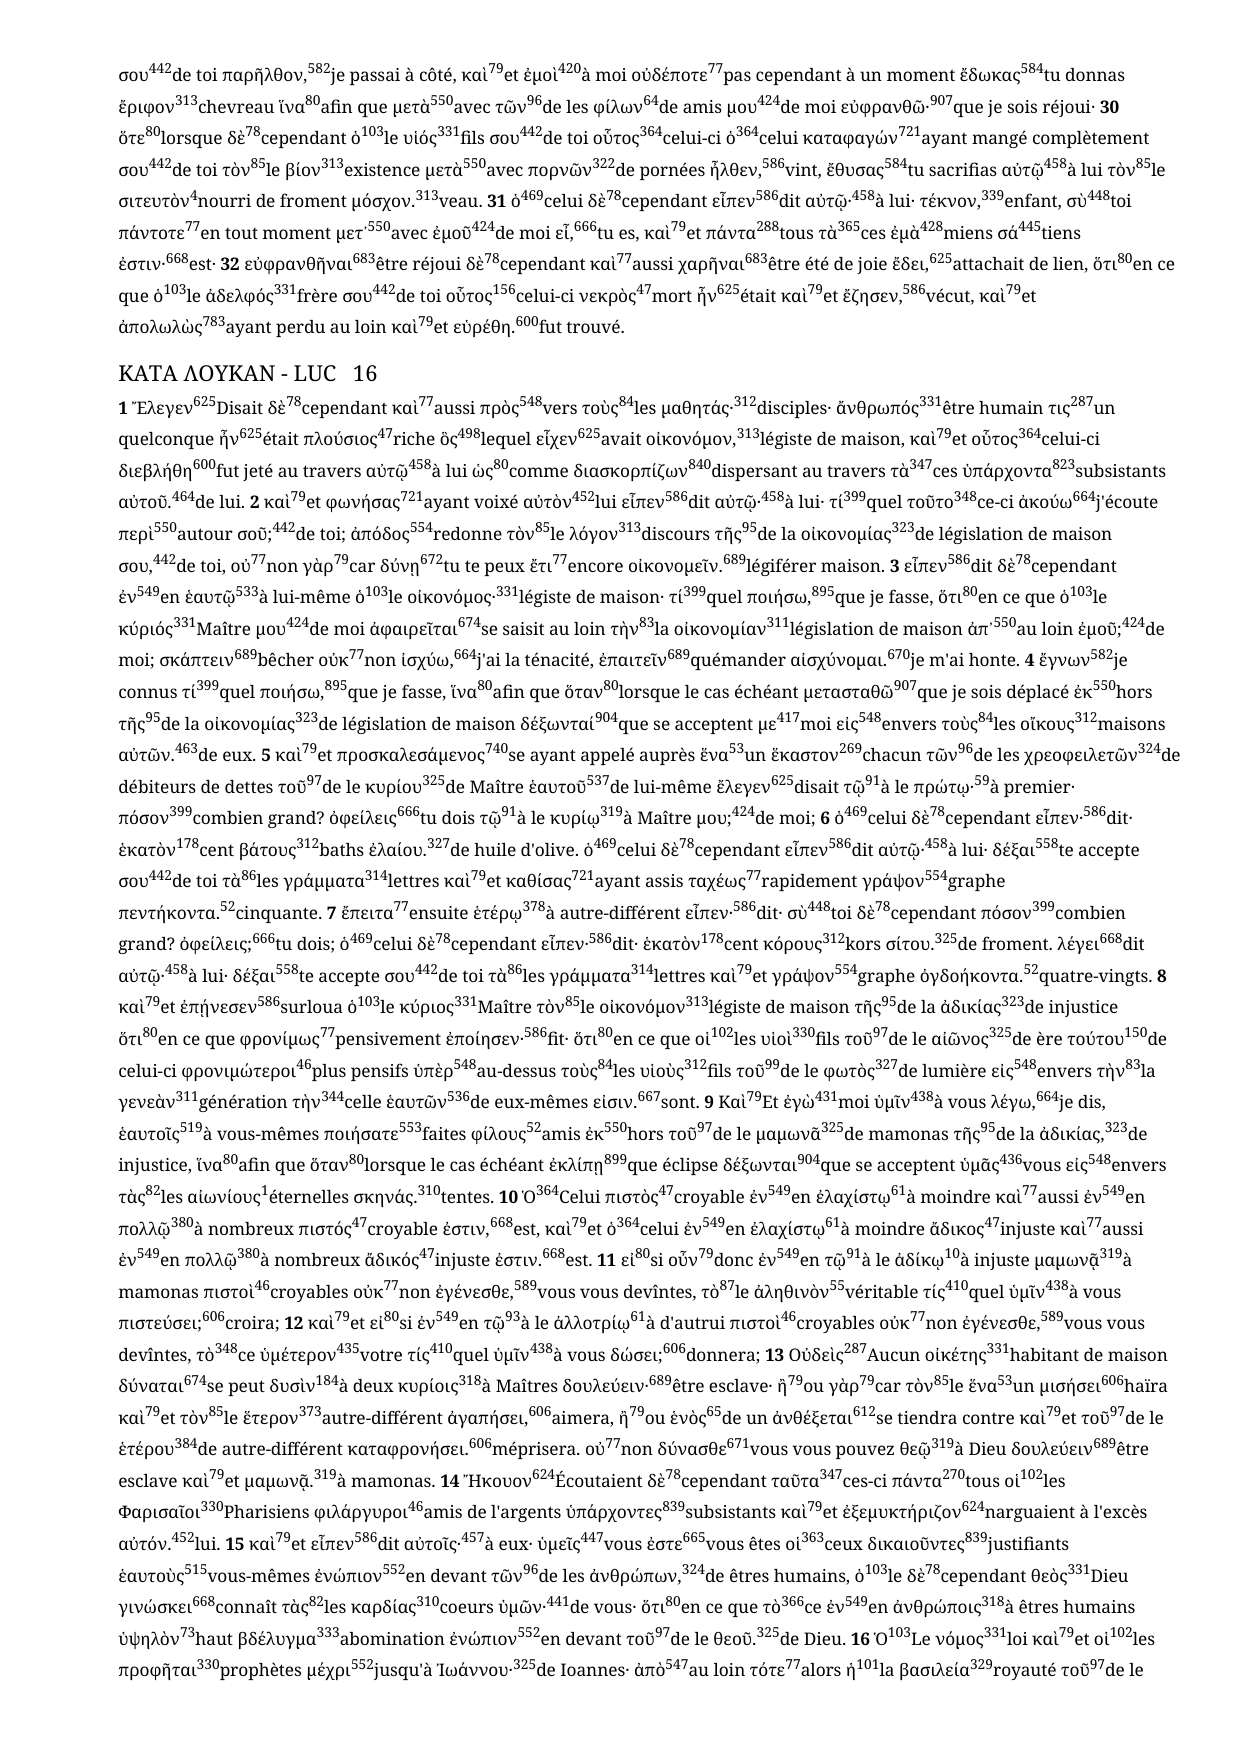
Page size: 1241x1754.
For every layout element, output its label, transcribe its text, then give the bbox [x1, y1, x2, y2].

text ΚΑΤΑ ΛΟΥΚΑΝ - LUC 16 [118, 358, 1181, 387]
text 1 Ἔλεγεν625Disait δὲ78cependant καὶ77aussi πρὸς548vers τοὺς84les μαθητάς·312disciples· ἄνθρωπός331être humain τις287un quelconque ἦν625était πλούσιος47riche ὃς498lequel εἶχεν625avait οἰκονόμον,313légiste de maison, καὶ79et οὗτος364celui-ci διεβλήθη600fut jeté au travers αὐτῷ458à lui ὡς80comme διασκορπίζων840dispersant au travers τὰ347ces ὑπάρχοντα823subsistants αὐτοῦ.464de lui. 2 καὶ79et φωνήσας721ayant voixé αὐτὸν452lui εἶπεν586dit αὐτῷ·458à lui· τί399quel τοῦτο348ce-ci ἀκούω664j'écoute περὶ550autour σοῦ;442de toi; ἀπόδος554redonne τὸν85le λόγον313discours τῆς95de la οἰκονομίας323de législation de maison σου,442de toi, οὐ77non γὰρ79car δύνῃ672tu te peux ἔτι77encore οἰκονομεῖν.689légiférer maison. 3 εἶπεν586dit δὲ78cependant ἐν549en ἑαυτῷ533à lui-même ὁ103le οἰκονόμος·331légiste de maison· τί399quel ποιήσω,895que je fasse, ὅτι80en ce que ὁ103le κύριός331Maître μου424de moi ἀφαιρεῖται674se saisit au loin τὴν83la οἰκονομίαν311législation de maison ἀπ᾽550au loin ἐμοῦ;424de moi; σκάπτειν689bêcher οὐκ77non ἰσχύω,664j'ai la ténacité, ἐπαιτεῖν689quémander αἰσχύνομαι.670je m'ai honte. 4 ἔγνων582je connus τί399quel ποιήσω,895que je fasse, ἵνα80afin que ὅταν80lorsque le cas échéant μετασταθῶ907que je sois déplacé ἐκ550hors τῆς95de la οἰκονομίας323de législation de maison δέξωνταί904que se acceptent με417moi εἰς548envers τοὺς84les οἴκους312maisons αὐτῶν.463de eux. 5 καὶ79et προσκαλεσάμενος740se ayant appelé auprès ἕνα53un ἕκαστον269chacun τῶν96de les χρεοφειλετῶν324de débiteurs de dettes τοῦ97de le κυρίου325de Maître ἑαυτοῦ537de lui-même ἔλεγεν625disait τῷ91à le πρώτῳ·59à premier· πόσον399combien grand? ὀφείλεις666tu dois τῷ91à le κυρίῳ319à Maître μου;424de moi; 6 ὁ469celui δὲ78cependant εἶπεν·586dit· ἑκατὸν178cent βάτους312baths ἐλαίου.327de huile d'olive. ὁ469celui δὲ78cependant εἶπεν586dit αὐτῷ·458à lui· δέξαι558te accepte σου442de toi τὰ86les γράμματα314lettres καὶ79et καθίσας721ayant assis ταχέως77rapidement γράψον554graphe πεντήκοντα.52cinquante. 7 ἔπειτα77ensuite ἑτέρῳ378à autre-différent εἶπεν·586dit· σὺ448toi δὲ78cependant πόσον399combien grand? ὀφείλεις;666tu dois; ὁ469celui δὲ78cependant εἶπεν·586dit· ἑκατὸν178cent κόρους312kors σίτου.325de froment. λέγει668dit αὐτῷ·458à lui· δέξαι558te accepte σου442de toi τὰ86les γράμματα314lettres καὶ79et γράψον554graphe ὀγδοήκοντα.52quatre-vingts. 8 καὶ79et ἐπῄνεσεν586surloua ὁ103le κύριος331Maître τὸν85le οἰκονόμον313légiste de maison τῆς95de la ἀδικίας323de injustice ὅτι80en ce que φρονίμως77pensivement ἐποίησεν·586fit· ὅτι80en ce que οἱ102les υἱοὶ330fils τοῦ97de le αἰῶνος325de ère τούτου150de celui-ci φρονιμώτεροι46plus pensifs ὑπὲρ548au-dessus τοὺς84les υἱοὺς312fils τοῦ99de le φωτὸς327de lumière εἰς548envers τὴν83la γενεὰν311génération τὴν344celle ἑαυτῶν536de eux-mêmes εἰσιν.667sont. 9 Καὶ79Et ἐγὼ431moi ὑμῖν438à vous λέγω,664je dis, ἑαυτοῖς519à vous-mêmes ποιήσατε553faites φίλους52amis ἐκ550hors τοῦ97de le μαμωνᾶ325de mamonas τῆς95de la ἀδικίας,323de injustice, ἵνα80afin que ὅταν80lorsque le cas échéant ἐκλίπῃ899que éclipse δέξωνται904que se acceptent ὑμᾶς436vous εἰς548envers τὰς82les αἰωνίους1éternelles σκηνάς.310tentes. 10 Ὁ364Celui πιστὸς47croyable ἐν549en ἐλαχίστῳ61à moindre καὶ77aussi ἐν549en πολλῷ380à nombreux πιστός47croyable ἐστιν,668est, καὶ79et ὁ364celui ἐν549en ἐλαχίστῳ61à moindre ἄδικος47injuste καὶ77aussi ἐν549en πολλῷ380à nombreux ἄδικός47injuste ἐστιν.668est. 11 εἰ80si οὖν79donc ἐν549en τῷ91à le ἀδίκῳ10à injuste μαμωνᾷ319à mamonas πιστοὶ46croyables οὐκ77non ἐγένεσθε,589vous vous devîntes, τὸ87le ἀληθινὸν55véritable τίς410quel ὑμῖν438à vous πιστεύσει;606croira; 12 καὶ79et εἰ80si ἐν549en τῷ93à le ἀλλοτρίῳ61à d'autrui πιστοὶ46croyables οὐκ77non ἐγένεσθε,589vous vous devîntes, τὸ348ce ὑμέτερον435votre τίς410quel ὑμῖν438à vous δώσει;606donnera; 13 Οὐδεὶς287Aucun οἰκέτης331habitant de maison δύναται674se peut δυσὶν184à deux κυρίοις318à Maîtres δουλεύειν·689être esclave· ἢ79ou γὰρ79car τὸν85le ἕνα53un μισήσει606haïra καὶ79et τὸν85le ἕτερον373autre-différent ἀγαπήσει,606aimera, ἢ79ou ἑνὸς65de un ἀνθέξεται612se tiendra contre καὶ79et τοῦ97de le ἑτέρου384de autre-différent καταφρονήσει.606méprisera. οὐ77non δύνασθε671vous vous pouvez θεῷ319à Dieu δουλεύειν689être esclave καὶ79et μαμωνᾷ.319à mamonas. 14 Ἤκουον624Écoutaient δὲ78cependant ταῦτα347ces-ci πάντα270tous οἱ102les Φαρισαῖοι330Pharisiens φιλάργυροι46amis de l'argents ὑπάρχοντες839subsistants καὶ79et ἐξεμυκτήριζον624narguaient à l'excès αὐτόν.452lui. 15 καὶ79et εἶπεν586dit αὐτοῖς·457à eux· ὑμεῖς447vous ἐστε665vous êtes οἱ363ceux δικαιοῦντες839justifiants ἑαυτοὺς515vous-mêmes ἐνώπιον552en devant τῶν96de les ἀνθρώπων,324de êtres humains, ὁ103le δὲ78cependant θεὸς331Dieu γινώσκει668connaît τὰς82les καρδίας310coeurs ὑμῶν·441de vous· ὅτι80en ce que τὸ366ce ἐν549en ἀνθρώποις318à êtres humains ὑψηλὸν73haut βδέλυγμα333abomination ἐνώπιον552en devant τοῦ97de le θεοῦ.325de Dieu. 16 Ὁ103Le νόμος331loi καὶ79et οἱ102les προφῆται330prophètes μέχρι552jusqu'à Ἰωάννου·325de Ioannes· ἀπὸ547au loin τότε77alors ἡ101la βασιλεία329royauté τοῦ97de le θεοῦ325de Dieu εὐαγγελίζεται680est évangélisé καὶ79et πᾶς390tout εἰς548envers αὐτὴν450elle βιάζεται.674se met en violence. 17 εὐκοπώτερον49plus facile δέ78cependant ἐστιν668est τὸν85le οὐρανὸν313ciel καὶ79et τὴν83la γῆν311terre παρελθεῖν681passer à côté ἢ79ou τοῦ97de le νόμου325de loi μίαν177une κεραίαν311pointe πεσεῖν.681tomber. 18 Πᾶς390Tout ὁ364celui ἀπολύων840déliant au loin τὴν83la γυναῖκα311femme αὐτοῦ464de lui καὶ79et γαμῶν840mariant ἑτέραν371autre-différente μοιχεύει,668adultère, καὶ79et ὁ364celui ἀπολελυμένην794ayante étée déliée au loin ἀπὸ550au loin ἀνδρὸς325de homme γαμῶν840mariant μοιχεύει.668adultère. 19 Ἄνθρωπος331Être humain δέ78cependant τις287un quelconque ἦν625était πλούσιος,47riche, καὶ79et ἐνεδιδύσκετο631se habillait dans πορφύραν311porphyre καὶ79et βύσσον311byssus εὐφραινόμενος891étant réjoui καθ᾽548selon ἡμέραν311journée λαμπρῶς.77brillamment. 20 πτωχὸς71pauvre δέ78cependant τις287un quelconque ὀνόματι321à nom Λάζαρος331Lazare ἐβέβλητο662avait été jeté πρὸς548vers τὸν85le πυλῶνα313portail αὐτοῦ464de lui εἱλκωμένος813ayant été ulcéré 21 καὶ79et ἐπιθυμῶν840désirant en fureur χορτασθῆναι683être fourragé ἀπὸ550au loin τῶν359de ces πιπτόντων835de tombants ἀπὸ550au loin τῆς95de la τραπέζης323de table τοῦ97de le πλουσίου·65de riche· ἀλλὰ79mais καὶ77aussi οἱ102les κύνες330chiens ἐρχόμενοι866se venants ἐπέλειχον624léchaient sur τὰ86les ἕλκη314ulcères αὐτοῦ.464de lui. 22 ἐγένετο592se devint δὲ78cependant ἀποθανεῖν681mourir loin τὸν85le πτωχὸν53pauvre καὶ79et ἀπενεχθῆναι683être porté au loin αὐτὸν452lui ὑπὸ550sous τῶν96de les ἀγγέλων324de messagers εἰς548envers τὸν85le κόλπον313sein Ἀβραάμ·325de Abraam· ἀπέθανεν586mourut loin δὲ78cependant καὶ77aussi ὁ103le πλούσιος71riche καὶ79et ἐτάφη.600fut enseveli. 23 καὶ79et ἐν549en τῷ91à le ᾅδῃ319à séjour des morts ἐπάρας721ayant surélevé τοὺς84les ὀφθαλμοὺς312yeux αὐτοῦ,464de lui, ὑπάρχων840subsistant ἐν549en βασάνοις,316à tortures, ὁρᾷ668voit Ἀβραὰμ313Abraam ἀπὸ547au loin μακρόθεν77à distance καὶ79et Λάζαρον313Lazare ἐν549en τοῖς90à les κόλποις318à seins αὐτοῦ.464de lui. 24 καὶ79et αὐτὸς469lui φωνήσας721ayant voixé εἶπεν·586dit· πάτερ337père Ἀβραάμ,337Abraam, ἐλέησόν554fais miséricorde με417moi καὶ79et πέμψον554mande Λάζαρον313Lazare ἵνα80afin que βάψῃ899que trempe τὸ87le ἄκρον315extrémité τοῦ97de le δακτύλου325de doigt αὐτοῦ464de lui ὕδατος327de eau καὶ79et καταψύξῃ899que refroidisse de haut en bas τὴν83la γλῶσσάν311langue μου,424de moi, ὅτι80en ce que ὀδυνῶμαι676je suis affligé de douleur ἐν549en τῇ89à la φλογὶ317à flamme ταύτῃ.142à celle-ci. 25 εἶπεν586dit δὲ78cependant Ἀβραάμ·331Abraam· τέκνον,339enfant, μνήσθητι563sois mémorisé ὅτι80en ce que ἀπέλαβες584tu reçus τὰ86les ἀγαθά54bons σου442de toi ἐν549en τῇ89à la ζωῇ317à vie σου,442de toi, καὶ79et Λάζαρος331Lazare ὁμοίως77semblablement τὰ86les κακά·54malicieux· νῦν77maintenant δὲ78cependant ὧδε77ici παρακαλεῖται,680est appelé à côté, σὺ448toi δὲ78cependant ὀδυνᾶσαι.678tu es affligé de douleur. 26 καὶ79et ἐν549en πᾶσιν276à tous τούτοις353à ces-ci μεταξὺ552entre ἡμῶν423de nous καὶ79et ὑμῶν441de vous χάσμα333gouffre μέγα24grand ἐστήρικται,654a été fixé, ὅπως80de telle manière que οἱ363ceux θέλοντες839voulants διαβῆναι681marcher à travers ἔνθεν77d’ici même πρὸς548vers ὑμᾶς436vous μὴ77ne pas δύνωνται,926que se puissent, μηδὲ79ni cependant ἐκεῖθεν77de là πρὸς548vers ἡμᾶς416nous διαπερῶσιν.920que traversent. 27 εἶπεν586dit δέ·78cependant· ἐρωτῶ664j'interroge οὖν79donc σε437toi πάτερ,337père, ἵνα80afin que πέμψῃς897que tu mandes αὐτὸν452lui εἰς548envers τὸν85le οἶκον313maison τοῦ97de le πατρός325de père μου,424de moi, 28 ἔχω664j'ai γὰρ79car πέντε178cinq ἀδελφούς,312frères, ὅπως80de telle manière que διαμαρτύρηται927que se passe témoignage αὐτοῖς,457à eux, ἵνα80afin que μὴ77ne pas καὶ77aussi αὐτοὶ468eux ἔλθωσιν898que viennent εἰς548envers τὸν85le τόπον313lieu τοῦτον138celui-ci τῆς95de la βασάνου.323de torture. 29 λέγει668dit δὲ78cependant Ἀβραάμ·331Abraam· ἔχουσιν667ont Μωϋσέα313Môusês καὶ79et τοὺς84les προφήτας·312prophètes· ἀκουσάτωσαν555écoutent αὐτῶν.463de eux. 30 ὁ469celui δὲ78cependant εἶπεν·586dit· οὐχί,304non pas, πάτερ337père Ἀβραάμ,337Abraam, ἀλλ᾽79mais ἐάν80si le cas échéant τις390un quelconque ἀπὸ550au loin νεκρῶν64de morts πορευθῇ911que soit allé πρὸς548vers αὐτοὺς451eux μετανοήσουσιν.605transintelligeront. 31 εἶπεν586dit δὲ78cependant αὐτῷ·458à lui· εἰ80si Μωϋσέως325de Môusês καὶ79et τῶν96de les προφητῶν324de prophètes οὐκ77non ἀκούουσιν,667écoutent, οὐδ᾽77non cependant ἐάν80si le cas échéant τις390un quelconque ἐκ550hors νεκρῶν64de morts ἀναστῇ899que redresse πεισθήσονται.618seront persuadé. [118, 392, 1181, 1682]
text 1 Ἦσαν624Étaient δὲ78cependant αὐτῷ458à lui ἐγγίζοντες839approchants πάντες286tous οἱ102les τελῶναι330collecteurs de taxes καὶ79et οἱ102les ἁμαρτωλοὶ70fauteurs ἀκούειν689écouter αὐτοῦ.464de lui. 2 καὶ79et διεγόγγυζον624murmuraient en séparant οἵ102les τε79en outre Φαρισαῖοι330Pharisiens καὶ79et οἱ102les γραμματεῖς330lettrés λέγοντες839disants ὅτι80en ce que οὗτος364celui-ci ἁμαρτωλοὺς52fauteurs προσδέχεται674se accepte auprès καὶ79et συνεσθίει668mange avec αὐτοῖς.457à eux. 3 Εἶπεν586Dit δὲ78cependant πρὸς548vers αὐτοὺς451eux τὴν83la παραβολὴν311parabole ταύτην136celle-ci λέγων·840disant· 4 τίς174quel ἄνθρωπος331être humain ἐξ550hors ὑμῶν441de vous ἔχων840ayant ἑκατὸν180cent πρόβατα314brebis καὶ79et ἀπολέσας721ayant perdu au loin ἐξ550hors αὐτῶν465de eux ἓν55un οὐ340non καταλείπει668laisse en contrebas τὰ86les ἐνενήκοντα54quatre-vingt-dix ἐννέα54neuf ἐν549en τῇ89à la ἐρήμῳ57à déserte καὶ79et πορεύεται674se va ἐπὶ548sur τὸ348ce ἀπολωλὸς772ayant perdu au loin ἕως80jusqu'à ce que εὕρῃ899que trouve αὐτό;454lui; 5 καὶ79et εὑρὼν721ayant trouvé ἐπιτίθησιν668surpose ἐπὶ548sur τοὺς84les ὤμους312épaules αὐτοῦ464de lui χαίρων840étant de joie 6 καὶ79et ἐλθὼν721ayant venu εἰς548envers τὸν85le οἶκον313maison συγκαλεῖ668appelle ensemble τοὺς244les φίλους52amis καὶ79et τοὺς244les γείτονας312voisins λέγων840disant αὐτοῖς·457à eux· συγχάρητέ562soyez étés de joie avec μοι,420à moi, ὅτι80en ce que εὗρον582je trouvai τὸ87le πρόβατόν315brebis μου424de moi τὸ348ce ἀπολωλός.772ayant perdu au loin. 7 λέγω664je dis ὑμῖν438à vous ὅτι80en ce que οὕτως77ainsi χαρὰ329joie ἐν549en τῷ91à le οὐρανῷ319à ciel ἔσται612se sera ἐπὶ549sur ἑνὶ185à un ἁμαρτωλῷ59à fauteur μετανοοῦντι828à transintelligeant ἢ79ou ἐπὶ549sur ἐνενήκοντα184à quatre-vingt-dix ἐννέα184à neuf δικαίοις58à justes οἵτινες497lesquels des quelconques οὐ77non χρείαν311besoin ἔχουσιν667ont μετανοίας.323de transintelligence. 8 Ἢ79Ou τίς172quelle γυνὴ329femme δραχμὰς310drachmes ἔχουσα838ayante δέκα176dix ἐὰν80si le cas échéant ἀπολέσῃ899que perde au loin δραχμὴν311drachme μίαν,177une, οὐχὶ340non pas ἅπτει668touche λύχνον313chandelle καὶ79et σαροῖ668balaie τὴν83la οἰκίαν311maison d'habitation καὶ79et ζητεῖ668cherche ἐπιμελῶς77soigneusement ἕως80jusqu'à ce que οὗ494de lequel εὕρῃ;899que trouve; 9 καὶ79et εὑροῦσα719ayante trouvée συγκαλεῖ668appelle ensemble τὰς242les φίλας50amies καὶ79et γείτονας310voisines λέγουσα·838disante· συγχάρητέ562soyez étés de joie avec μοι,420à moi, ὅτι80en ce que εὗρον582je trouvai τὴν83la δραχμὴν311drachme ἣν478laquelle ἀπώλεσα.582je perdis au loin. 10 οὕτως,77ainsi, λέγω664je dis ὑμῖν,438à vous, γίνεται674se devient χαρὰ329joie ἐνώπιον552en devant τῶν96de les ἀγγέλων324de messagers τοῦ97de le θεοῦ325de Dieu ἐπὶ549sur ἑνὶ185à un ἁμαρτωλῷ59à fauteur μετανοοῦντι.828à transintelligeant. 11 Εἶπεν586Dit δέ·78cependant· ἄνθρωπός331être humain τις287un quelconque εἶχεν625avait δύο178deux υἱούς.312fils. 12 καὶ79et εἶπεν586dit ὁ103le νεώτερος22plus jeune αὐτῶν463de eux τῷ91à le πατρί·319à père· πάτερ,337père, δός554donne μοι420à moi τὸ87le ἐπιβάλλον824surjetant μέρος315part τῆς95de la οὐσίας.323de substance. ὁ469celui δὲ78cependant διεῖλεν586répartit αὐτοῖς457à eux τὸν85le βίον.313existence. 13 καὶ79et μετ᾽548après οὐ77non πολλὰς266nombreuses ἡμέρας310journées συναγαγὼν721ayant mené ensemble πάντα374tous ὁ103le νεώτερος22plus jeune υἱὸς331fils ἀπεδήμησεν586déménagea loin εἰς548envers χώραν311région μακρὰν2éloignée καὶ79et ἐκεῖ77là διεσκόρπισεν586dispersa au travers τὴν83la οὐσίαν311substance αὐτοῦ464de lui ζῶν840vivant ἀσώτως.77dissolument. 14 δαπανήσαντος716de ayant dépensé δὲ78cependant αὐτοῦ464de lui πάντα374tous ἐγένετο592se devint λιμὸς329famine ἰσχυρὰ20tenace κατὰ548selon τὴν83la χώραν311région ἐκείνην,136celle-là, καὶ79et αὐτὸς469lui ἤρξατο592se origina ὑστερεῖσθαι.692être manqué. 15 καὶ79et πορευθεὶς760ayant été allé ἐκολλήθη600fut collé ἑνὶ59à un τῶν96de les πολιτῶν324de citoyens τῆς95de la χώρας323de région ἐκείνης,148de celle-là, καὶ79et ἔπεμψεν586manda αὐτὸν452lui εἰς548envers τοὺς84les ἀγροὺς312champs αὐτοῦ464de lui βόσκειν689faire paître χοίρους,312pourceaux, 16 καὶ79et ἐπεθύμει625désirait en fureur χορτασθῆναι683être fourragé ἐκ550hors τῶν98de les κερατίων326de caroubes ὧν493de lesquels ἤσθιον624mangeaient οἱ102les χοῖροι,330pourceaux, καὶ79et οὐδεὶς390aucun ἐδίδου625donnait αὐτῷ.458à lui. 17 εἰς548envers ἑαυτὸν528lui-même δὲ78cependant ἐλθὼν721ayant venu ἔφη·625déclarait· πόσοι173combien grands? μίσθιοι70salariés τοῦ97de le πατρός325de père μου424de moi περισσεύονται673se surabondent ἄρτων,324de pains, ἐγὼ431moi δὲ78cependant λιμῷ319à famine ὧδε77ici ἀπόλλυμαι.670je me perds au loin. 18 ἀναστὰς721ayant redressé πορεύσομαι608je m'irai πρὸς548vers τὸν85le πατέρα313père μου424de moi καὶ79et ἐρῶ602je dirai αὐτῷ·458à lui· πάτερ,337père, ἥμαρτον582je fautai εἰς548envers τὸν85le οὐρανὸν313ciel καὶ79et ἐνώπιόν552en devant σου,442de toi, 19 οὐκέτι77non plus εἰμὶ664je suis ἄξιος47digne κληθῆναι683être appelé υἱός331fils σου·442de toi· ποίησόν554fais με417moi ὡς80comme ἕνα53un τῶν96de les μισθίων64de salariés σου.442de toi. 20 καὶ79et ἀναστὰς721ayant redressé ἦλθεν586vint πρὸς548vers τὸν85le πατέρα313père ἑαυτοῦ.537de lui-même. Ἔτι77Encore δὲ78cependant αὐτοῦ464de lui μακρὰν77longuement ἀπέχοντος834de tenant au loin εἶδεν586vit αὐτὸν452lui ὁ103le πατὴρ331père αὐτοῦ464de lui καὶ79et ἐσπλαγχνίσθη600fut remué aux entrailles καὶ79et δραμὼν721ayant couru ἐπέπεσεν586tomba dessus ἐπὶ548sur τὸν85le τράχηλον313cou αὐτοῦ464de lui καὶ79et κατεφίλησεν586affectionna de haut en bas αὐτόν.452lui. 21 εἶπεν586dit δὲ78cependant ὁ103le υἱὸς331fils αὐτῷ·458à lui· πάτερ,337père, ἥμαρτον582je fautai εἰς548envers τὸν85le οὐρανὸν313ciel καὶ79et ἐνώπιόν552en devant σου,442de toi, οὐκέτι77non plus εἰμὶ664je suis ἄξιος47digne κληθῆναι683être appelé υἱός331fils σου.442de toi. 22 εἶπεν586dit δὲ78cependant ὁ103le πατὴρ331père πρὸς548vers τοὺς84les δούλους312mâles esclaves αὐτοῦ·464de lui· ταχὺ77promptement ἐξενέγκατε553exportez στολὴν311longue robe τὴν83la πρώτην201première καὶ79et ἐνδύσατε553envêtez αὐτόν,452lui, καὶ79et δότε553donnez δακτύλιον313anneau εἰς548envers τὴν83la χεῖρα311main αὐτοῦ464de lui καὶ79et ὑποδήματα314souliers εἰς548envers τοὺς244les πόδας,312pieds, 23 καὶ79et φέρετε569portez τὸν85le μόσχον313veau τὸν85le σιτευτόν,4nourri de froment, θύσατε,553sacrifiez, καὶ79et φαγόντες720ayants mangés εὐφρανθῶμεν,906que nous soyons réjoui, 24 ὅτι80en ce que οὗτος156celui-ci ὁ103le υἱός331fils μου424de moi νεκρὸς47mort ἦν625était καὶ79et ἀνέζησεν,586vécut de bas en haut, ἦν625était ἀπολωλὼς783ayant perdu au loin καὶ79et εὑρέθη.600fut trouvé. καὶ79et ἤρξαντο591se originèrent εὐφραίνεσθαι.692être réjoui. 25 Ἦν625Était δὲ78cependant ὁ103le υἱὸς331fils αὐτοῦ464de lui ὁ103le πρεσβύτερος22plus ancien ἐν549en ἀγρῷ·319à champ· καὶ79et ὡς80comme ἐρχόμενος867se venant ἤγγισεν586approcha τῇ89à la οἰκίᾳ,317à maison d'habitation, ἤκουσεν586écouta συμφωνίας323de symphonie καὶ79et χορῶν,324de choeurs, 26 καὶ79et προσκαλεσάμενος740se ayant appelé auprès ἕνα53un τῶν96de les παίδων324de jeunes servants ἐπυνθάνετο631se enquérait τί412quel ἂν340le cas échéant εἴη700que soit ταῦτα.365ces-ci. 27 ὁ469celui δὲ78cependant εἶπεν586dit αὐτῷ458à lui ὅτι80en ce que ὁ103le ἀδελφός331frère σου442de toi ἥκει,668surgit, καὶ79et ἔθυσεν586sacrifia ὁ103le πατήρ331père σου442de toi τὸν85le μόσχον313veau τὸν85le σιτευτόν,4nourri de froment, ὅτι80en ce que ὑγιαίνοντα822étant sain αὐτὸν452lui ἀπέλαβεν.586reçut. 28 ὠργίσθη600fut mis en colère δὲ78cependant καὶ79et οὐκ77non ἤθελεν625voulait εἰσελθεῖν,681venir à l'intérieur, ὁ103le δὲ78cependant πατὴρ331père αὐτοῦ464de lui ἐξελθὼν721ayant sorti παρεκάλει625appelait à côté αὐτόν.452lui. 29 ὁ469celui δὲ78cependant ἀποκριθεὶς760ayant été répondu εἶπεν586dit τῷ91à le πατρὶ319à père αὐτοῦ·464de lui· ἰδοὺ306voici τοσαῦτα139aussi grands ἔτη314ans δουλεύω664je suis esclave σοι439à toi καὶ79et οὐδέποτε77pas cependant à un moment ἐντολήν311commandement σου442de toi παρῆλθον,582je passai à côté, καὶ79et ἐμοὶ420à moi οὐδέποτε77pas cependant à un moment ἔδωκας584tu donnas ἔριφον313chevreau ἵνα80afin que μετὰ550avec τῶν96de les φίλων64de amis μου424de moi εὐφρανθῶ·907que je sois réjoui· 30 ὅτε80lorsque δὲ78cependant ὁ103le υἱός331fils σου442de toi οὗτος364celui-ci ὁ364celui καταφαγών721ayant mangé complètement σου442de toi τὸν85le βίον313existence μετὰ550avec πορνῶν322de pornées ἦλθεν,586vint, ἔθυσας584tu sacrifias αὐτῷ458à lui τὸν85le σιτευτὸν4nourri de froment μόσχον.313veau. 31 ὁ469celui δὲ78cependant εἶπεν586dit αὐτῷ·458à lui· τέκνον,339enfant, σὺ448toi πάντοτε77en tout moment μετ᾽550avec ἐμοῦ424de moi εἶ,666tu es, καὶ79et πάντα288tous τὰ365ces ἐμὰ428miens σά445tiens ἐστιν·668est· 32 εὐφρανθῆναι683être réjoui δὲ78cependant καὶ77aussi χαρῆναι683être été de joie ἔδει,625attachait de lien, ὅτι80en ce que ὁ103le ἀδελφός331frère σου442de toi οὗτος156celui-ci νεκρὸς47mort ἦν625était καὶ79et ἔζησεν,586vécut, καὶ79et ἀπολωλὼς783ayant perdu au loin καὶ79et εὑρέθη.600fut trouvé. [118, 59, 1181, 339]
